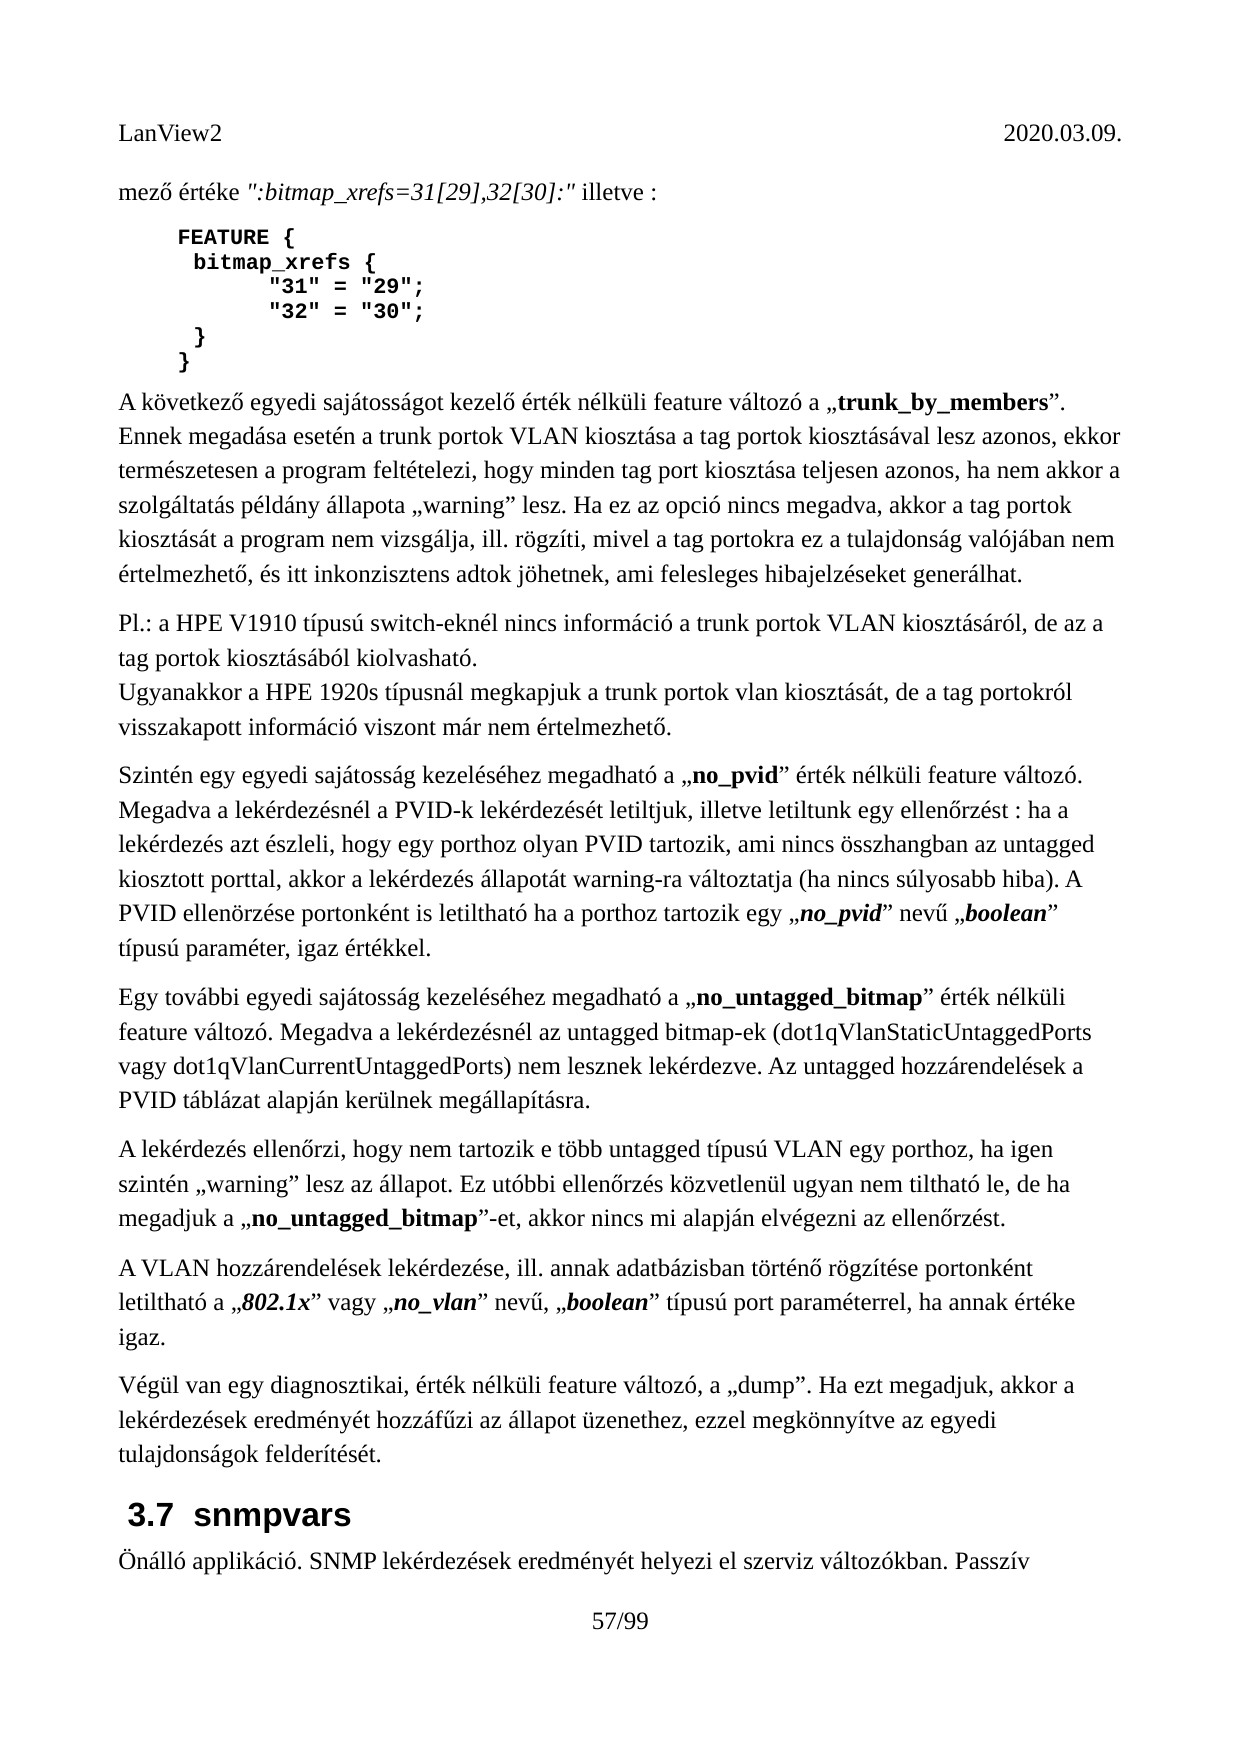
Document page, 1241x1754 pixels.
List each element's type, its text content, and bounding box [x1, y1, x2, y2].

text A következő egyedi sajátosságot kezelő érték nélküli feature változó a „trunk_by_members”. Ennek megadása esetén a trunk portok VLAN kiosztása a tag portok kiosztásával lesz azonos, ekkor természetesen a program feltételezi, hogy minden tag port kiosztása teljesen azonos, ha nem akkor a szolgáltatás példány állapota „warning” lesz. Ha ez az opció nincs megadva, akkor a tag portok kiosztását a program nem vizsgálja, ill. rögzíti, mivel a tag portokra ez a tulajdonság valójában nem értelmezhető, és itt inkonzisztens adtok jöhetnek, ami felesleges hibajelzéseket generálhat. [118, 387, 1122, 588]
text mező értéke ":bitmap_xrefs=31[29],32[30]:" illetve : [118, 177, 1122, 206]
subtitle snmpvars [118, 1495, 1122, 1533]
text FEATURE { bitmap_xrefs { "31" = "29"; "32" = "30"; } } [177, 226, 1122, 375]
text Végül van egy diagnosztikai, érték nélküli feature változó, a „dump”. Ha ezt megadjuk, akkor a lekérdezések eredményét hozzáfűzi az állapot üzenethez, ezzel megkönnyítve az egyedi tulajdonságok felderítését. [118, 1371, 1122, 1468]
text A VLAN hozzárendelések lekérdezése, ill. annak adatbázisban történő rögzítése portonként letiltható a „802.1x” vagy „no_vlan” nevű, „boolean” típusú port paraméterrel, ha annak értéke igaz. [118, 1253, 1122, 1350]
text A lekérdezés ellenőrzi, hogy nem tartozik e több untagged típusú VLAN egy porthoz, ha igen szintén „warning” lesz az állapot. Ez utóbbi ellenőrzés közvetlenül ugyan nem tiltható le, de ha megadjuk a „no_untagged_bitmap”-et, akkor nincs mi alapján elvégezni az ellenőrzést. [118, 1134, 1122, 1232]
text Szintén egy egyedi sajátosság kezeléséhez megadható a „no_pvid” érték nélküli feature változó. Megadva a lekérdezésnél a PVID-k lekérdezését letiltjuk, illetve letiltunk egy ellenőrzést : ha a lekérdezés azt észleli, hogy egy porthoz olyan PVID tartozik, ami nincs összhangban az untagged kiosztott porttal, akkor a lekérdezés állapotát warning-ra változtatja (ha nincs súlyosabb hiba). A PVID ellenörzése portonként is letiltható ha a porthoz tartozik egy „no_pvid” nevű „boolean” típusú paraméter, igaz értékkel. [118, 761, 1122, 962]
text Egy további egyedi sajátosság kezeléséhez megadható a „no_untagged_bitmap” érték nélküli feature változó. Megadva a lekérdezésnél az untagged bitmap-ek (dot1qVlanStaticUntaggedPorts vagy dot1qVlanCurrentUntaggedPorts) nem lesznek lekérdezve. Az untagged hozzárendelések a PVID táblázat alapján kerülnek megállapításra. [118, 982, 1122, 1114]
text Pl.: a HPE V1910 típusú switch-eknél nincs információ a trunk portok VLAN kiosztásáról, de az a tag portok kiosztásából kiolvasható. Ugyanakkor a HPE 1920s típusnál megkapjuk a trunk portok vlan kiosztását, de a tag portokról visszakapott információ viszont már nem értelmezhető. [118, 608, 1122, 740]
text Önálló applikáció. SNMP lekérdezések eredményét helyezi el szerviz változókban. Passzív [118, 1546, 1122, 1575]
